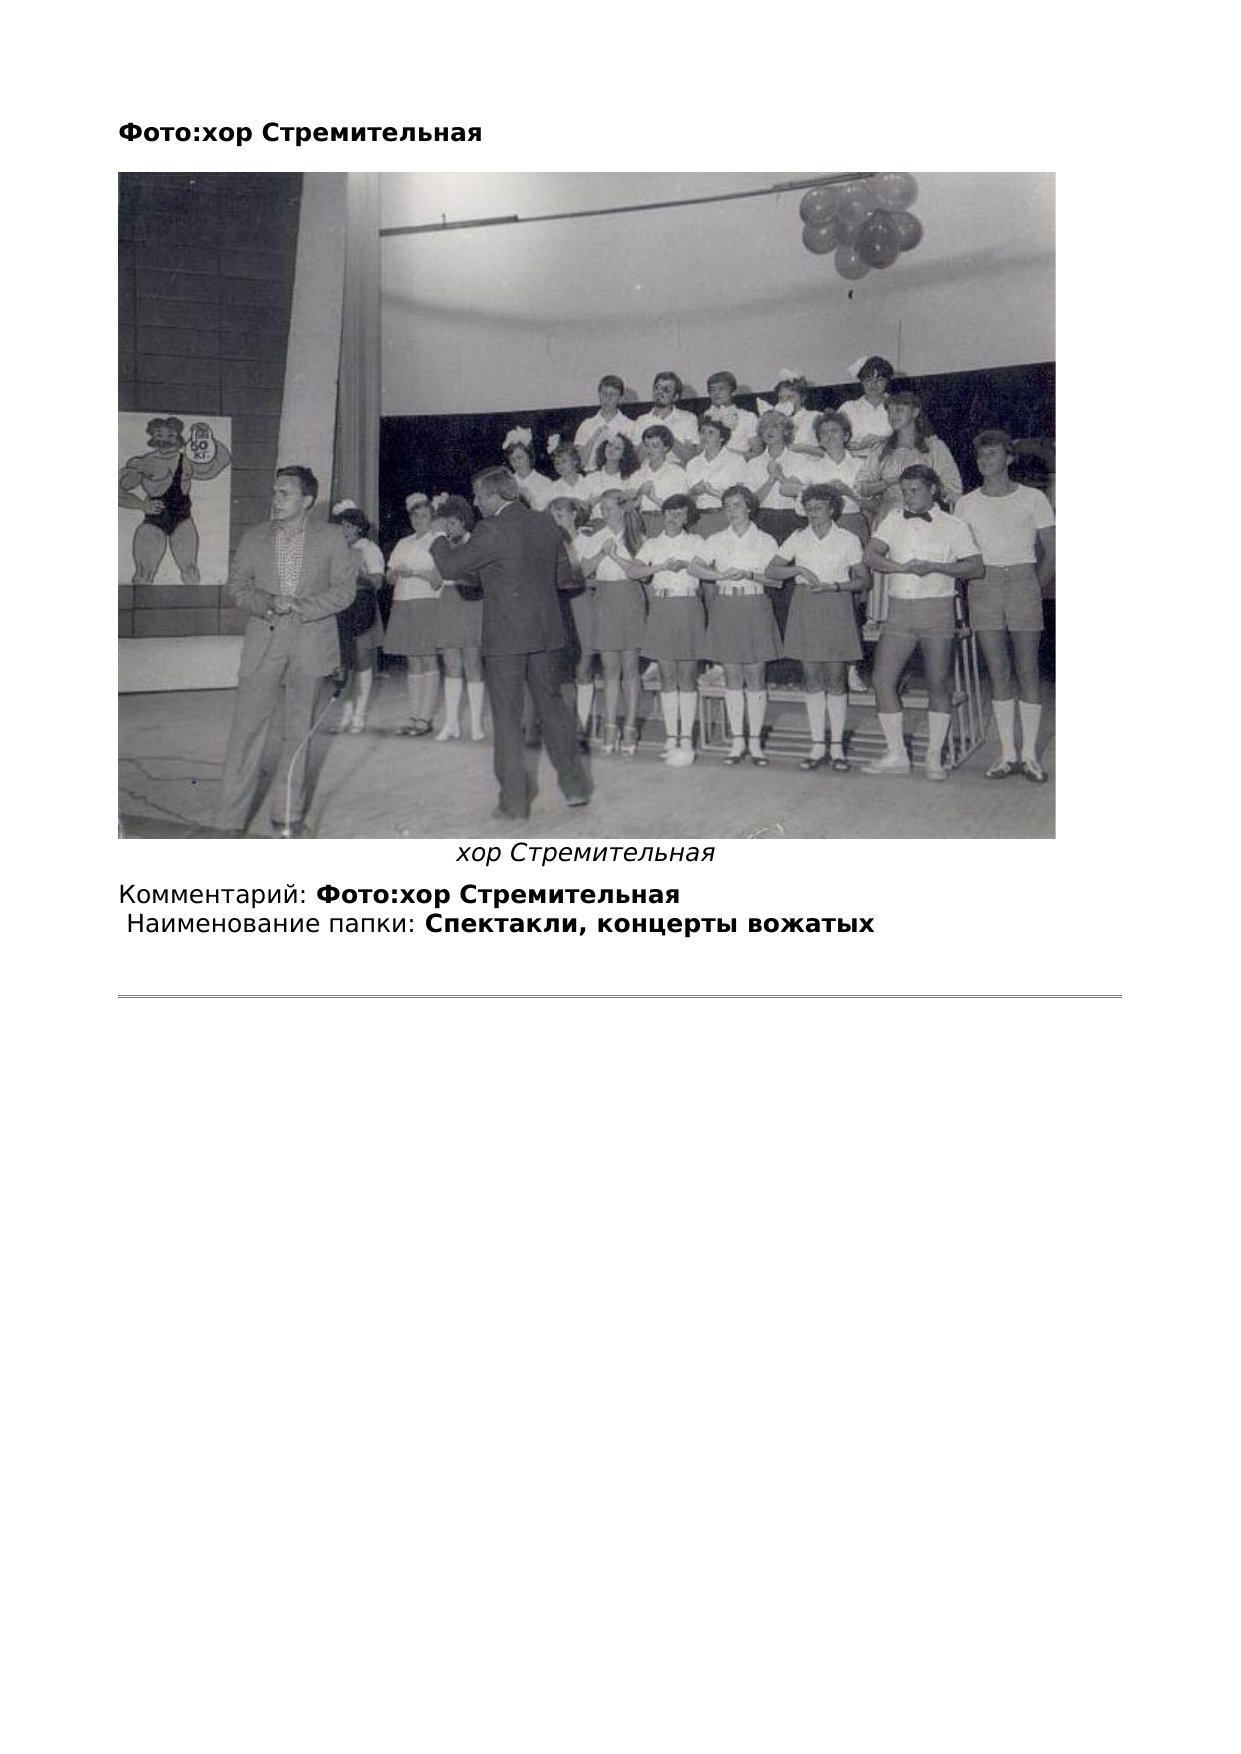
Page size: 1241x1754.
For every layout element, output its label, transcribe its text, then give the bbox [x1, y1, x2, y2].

text хор Стремительная [118, 839, 1056, 868]
subtitle Фото:хор Стремительная [118, 118, 1122, 147]
text Комментарий: Фото:хор Стремительная Наименование папки: Спектакли, концерты вожатых [118, 880, 1122, 968]
picture [118, 172, 1056, 839]
